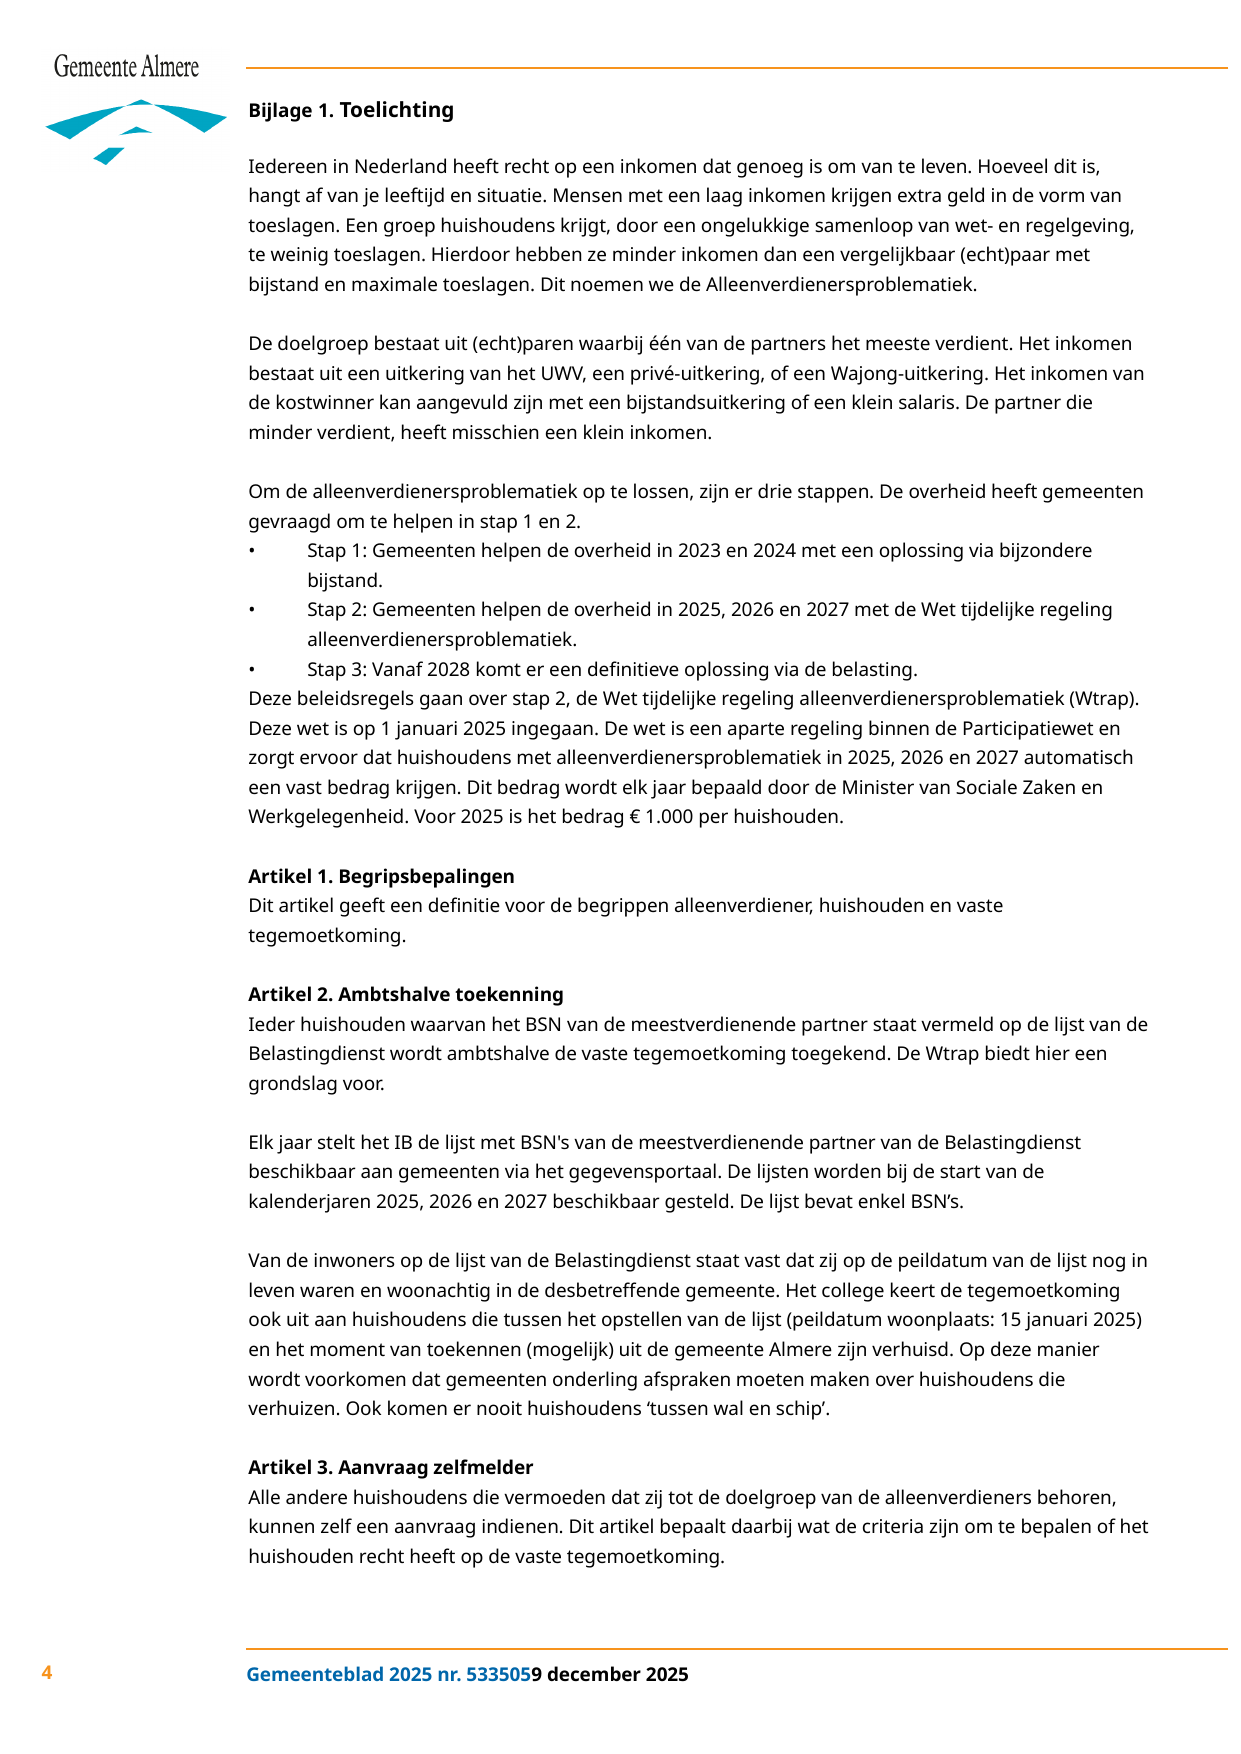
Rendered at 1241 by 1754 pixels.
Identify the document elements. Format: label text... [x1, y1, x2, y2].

text Elk jaar stelt het IB de lijst met BSN's van de meestverdienende partner van de Belastingdienst beschikbaar aan gemeenten via het gegevensportaal. De lijsten worden bij de start van de kalenderjaren 2025, 2026 en 2027 beschikbaar gesteld. De lijst bevat enkel BSN’s. [248, 1129, 1152, 1214]
text Artikel 2. Ambtshalve toekenning [248, 981, 1152, 1007]
text Deze beleidsregels gaan over stap 2, de Wet tijdelijke regeling alleenverdienersproblematiek (Wtrap). Deze wet is op 1 januari 2025 ingegaan. De wet is een aparte regeling binnen de Participatiewet en zorgt ervoor dat huishoudens met alleenverdienersproblematiek in 2025, 2026 en 2027 automatisch een vast bedrag krijgen. Dit bedrag wordt elk jaar bepaald door de Minister van Sociale Zaken en Werkgelegenheid. Voor 2025 is het bedrag € 1.000 per huishouden. [248, 685, 1152, 829]
text Dit artikel geeft een definitie voor de begrippen alleenverdiener, huishouden en vaste tegemoetkoming. [248, 892, 1152, 948]
text Ieder huishouden waarvan het BSN van de meestverdienende partner staat vermeld op de lijst van de Belastingdienst wordt ambtshalve de vaste tegemoetkoming toegekend. De Wtrap biedt hier een grondslag voor. [248, 1011, 1152, 1096]
text Artikel 1. Begripsbepalingen [248, 863, 1152, 889]
text Alle andere huishoudens die vermoeden dat zij tot de doelgroep van de alleenverdieners behoren, kunnen zelf een aanvraag indienen. Dit artikel bepaalt daarbij wat de criteria zijn om te bepalen of het huishouden recht heeft op de vaste tegemoetkoming. [248, 1484, 1152, 1569]
list Stap 1: Gemeenten helpen de overheid in 2023 en 2024 met een oplossing via bijzondere bijstand. [248, 537, 1152, 593]
text Bijlage 1. Toelichting [248, 95, 1152, 123]
picture [41, 47, 231, 172]
text De doelgroep bestaat uit (echt)paren waarbij één van de partners het meeste verdient. Het inkomen bestaat uit een uitkering van het UWV, een privé-uitkering, of een Wajong-uitkering. Het inkomen van de kostwinner kan aangevuld zijn met een bijstandsuitkering of een klein salaris. De partner die minder verdient, heeft misschien een klein inkomen. [248, 330, 1152, 445]
text Van de inwoners op de lijst van de Belastingdienst staat vast dat zij op de peildatum van de lijst nog in leven waren en woonachtig in de desbetreffende gemeente. Het college keert de tegemoetkoming ook uit aan huishoudens die tussen het opstellen van de lijst (peildatum woonplaats: 15 januari 2025) en het moment van toekennen (mogelijk) uit de gemeente Almere zijn verhuisd. Op deze manier wordt voorkomen dat gemeenten onderling afspraken moeten maken over huishoudens die verhuizen. Ook komen er nooit huishoudens ‘tussen wal en schip’. [248, 1247, 1152, 1421]
text Artikel 3. Aanvraag zelfmelder [248, 1454, 1152, 1480]
list Stap 2: Gemeenten helpen de overheid in 2025, 2026 en 2027 met de Wet tijdelijke regeling alleenverdienersproblematiek. [248, 597, 1152, 652]
list Stap 3: Vanaf 2028 komt er een definitieve oplossing via de belasting. [248, 656, 1152, 682]
text Om de alleenverdienersproblematiek op te lossen, zijn er drie stappen. De overheid heeft gemeenten gevraagd om te helpen in stap 1 en 2. [248, 478, 1152, 534]
text Iedereen in Nederland heeft recht op een inkomen dat genoeg is om van te leven. Hoeveel dit is, hangt af van je leeftijd en situatie. Mensen met een laag inkomen krijgen extra geld in de vorm van toeslagen. Een groep huishoudens krijgt, door een ongelukkige samenloop van wet- en regelgeving, te weinig toeslagen. Hierdoor hebben ze minder inkomen dan een vergelijkbaar (echt)paar met bijstand en maximale toeslagen. Dit noemen we de Alleenverdienersproblematiek. [248, 153, 1152, 297]
